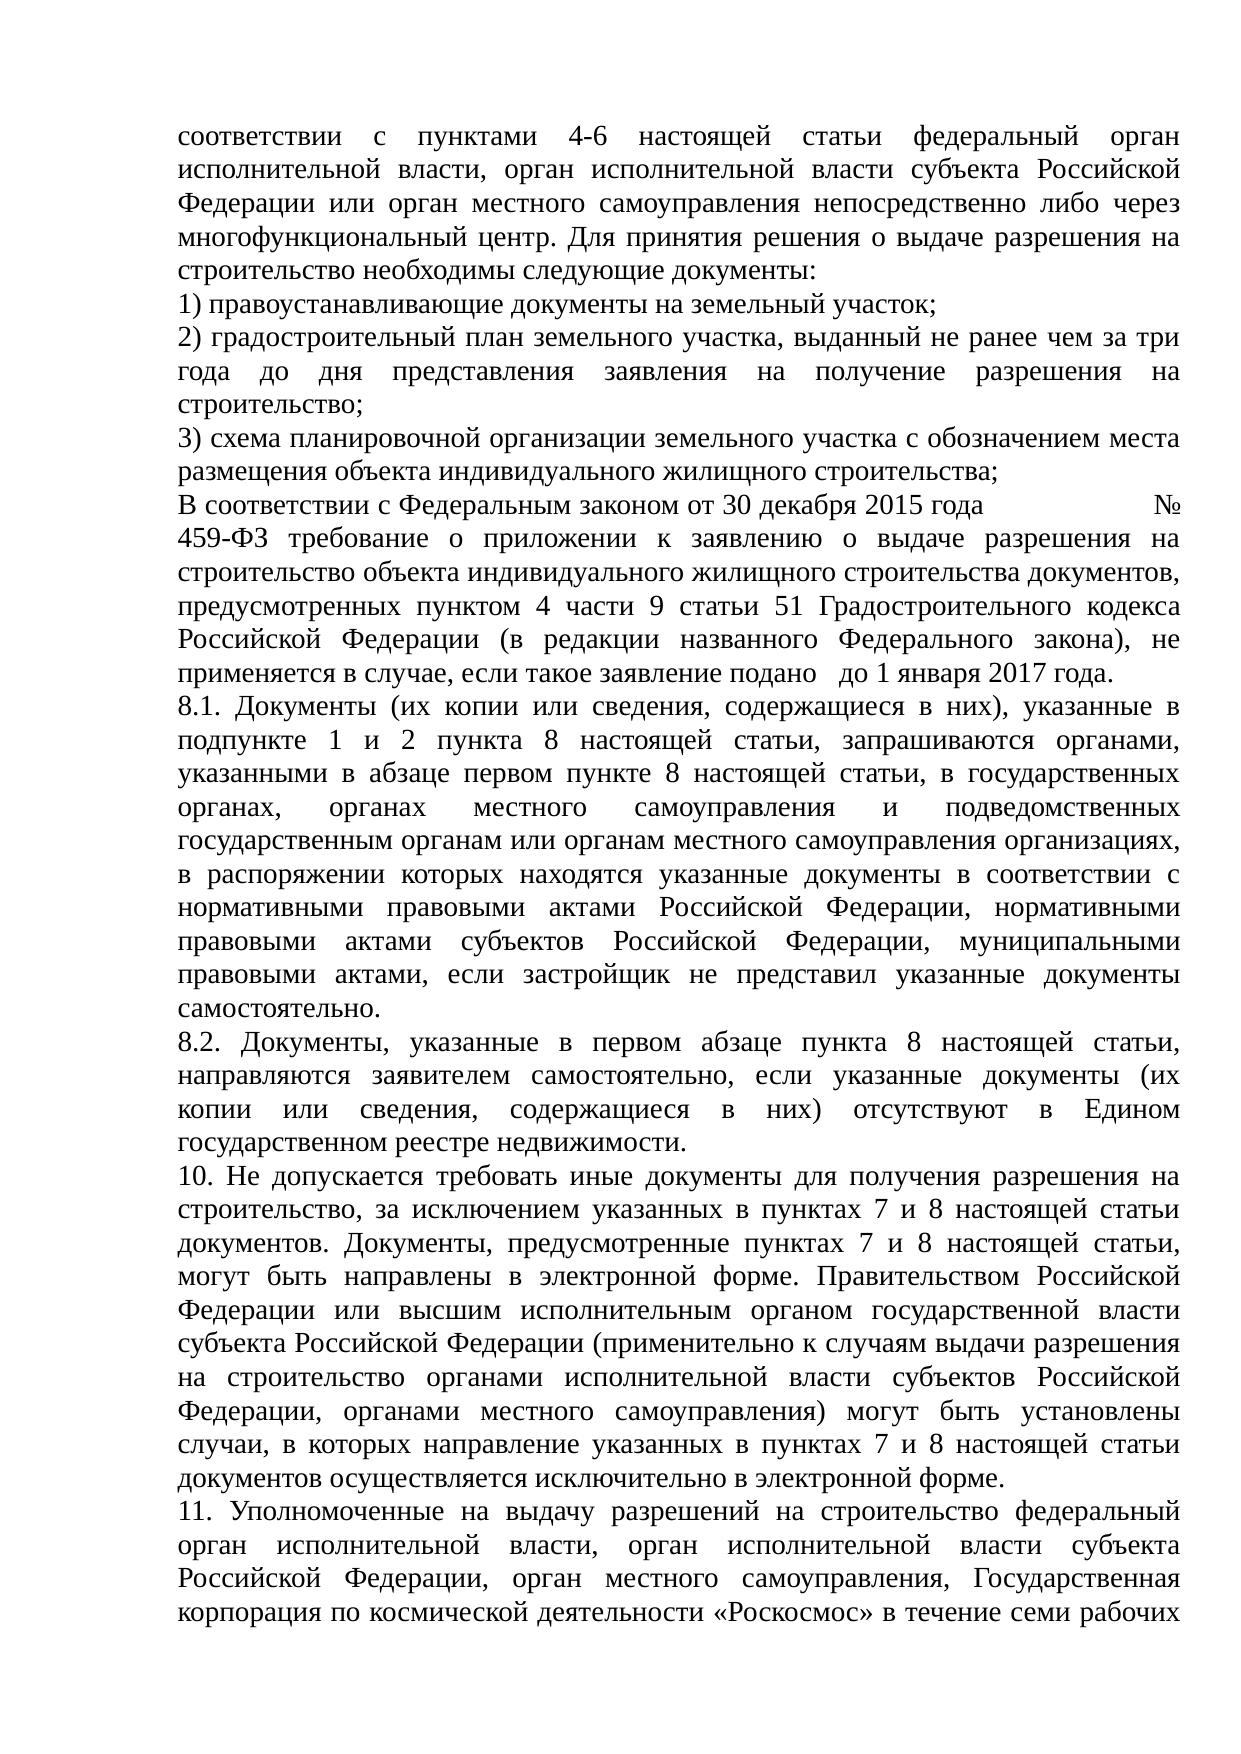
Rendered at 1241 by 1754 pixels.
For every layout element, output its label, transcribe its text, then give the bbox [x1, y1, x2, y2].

text 8.2. Документы, указанные в первом абзаце пункта 8 настоящей статьи, направляются заявителем самостоятельно, если указанные документы (их копии или сведения, содержащиеся в них) отсутствуют в Едином государственном реестре недвижимости. [177, 1024, 1181, 1158]
text 3) схема планировочной организации земельного участка с обозначением места размещения объекта индивидуального жилищного строительства; [177, 420, 1181, 487]
text соответствии с пунктами 4-6 настоящей статьи федеральный орган исполнительной власти, орган исполнительной власти субъекта Российской Федерации или орган местного самоуправления непосредственно либо через многофункциональный центр. Для принятия решения о выдаче разрешения на строительство необходимы следующие документы: [177, 118, 1181, 286]
text 11. Уполномоченные на выдачу разрешений на строительство федеральный орган исполнительной власти, орган исполнительной власти субъекта Российской Федерации, орган местного самоуправления, Государственная корпорация по космической деятельности «Роскосмос» в течение семи рабочих [177, 1493, 1181, 1627]
text 1) правоустанавливающие документы на земельный участок; [177, 286, 1181, 319]
text 8.1. Документы (их копии или сведения, содержащиеся в них), указанные в подпункте 1 и 2 пункта 8 настоящей статьи, запрашиваются органами, указанными в абзаце первом пункте 8 настоящей статьи, в государственных органах, органах местного самоуправления и подведомственных государственным органам или органам местного самоуправления организациях, в распоряжении которых находятся указанные документы в соответствии с нормативными правовыми актами Российской Федерации, нормативными правовыми актами субъектов Российской Федерации, муниципальными правовыми актами, если застройщик не представил указанные документы самостоятельно. [177, 688, 1181, 1024]
text 10. Не допускается требовать иные документы для получения разрешения на строительство, за исключением указанных в пунктах 7 и 8 настоящей статьи документов. Документы, предусмотренные пунктах 7 и 8 настоящей статьи, могут быть направлены в электронной форме. Правительством Российской Федерации или высшим исполнительным органом государственной власти субъекта Российской Федерации (применительно к случаям выдачи разрешения на строительство органами исполнительной власти субъектов Российской Федерации, органами местного самоуправления) могут быть установлены случаи, в которых направление указанных в пунктах 7 и 8 настоящей статьи документов осуществляется исключительно в электронной форме. [177, 1158, 1181, 1493]
text 2) градостроительный план земельного участка, выданный не ранее чем за три года до дня представления заявления на получение разрешения на строительство; [177, 319, 1181, 420]
text В соответствии с Федеральным законом от 30 декабря 2015 года № 459-ФЗ требование о приложении к заявлению о выдаче разрешения на строительство объекта индивидуального жилищного строительства документов, предусмотренных пунктом 4 части 9 статьи 51 Градостроительного кодекса Российской Федерации (в редакции названного Федерального закона), не применяется в случае, если такое заявление подано до 1 января 2017 года. [177, 487, 1181, 688]
